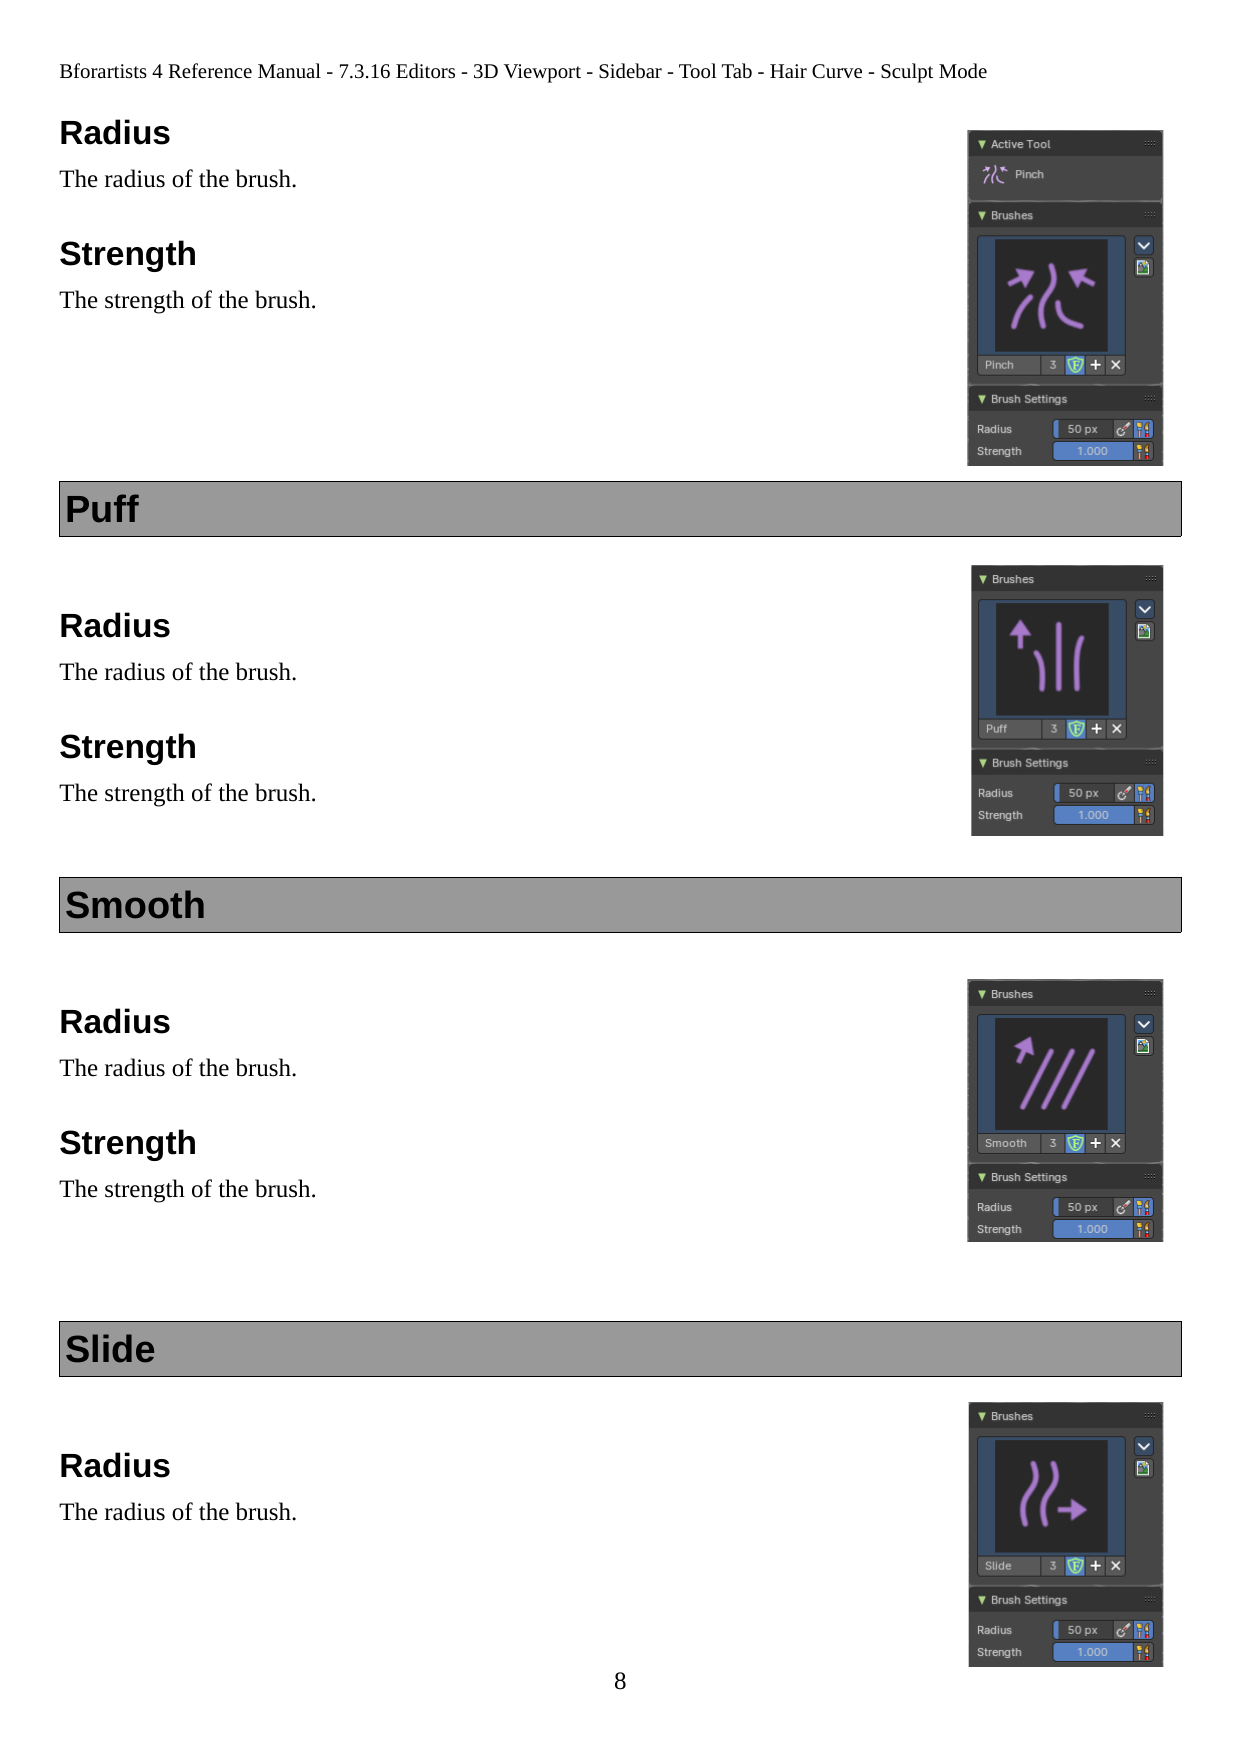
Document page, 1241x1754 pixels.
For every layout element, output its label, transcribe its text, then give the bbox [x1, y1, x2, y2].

table_header Puff [60, 482, 1181, 536]
subtitle Strength [59, 234, 967, 272]
text The strength of the brush. [59, 1174, 967, 1203]
subtitle [1164, 1123, 1181, 1161]
picture [971, 565, 1164, 836]
table_header Smooth [60, 878, 1181, 932]
text [1164, 1497, 1181, 1526]
picture [968, 1402, 1164, 1667]
subtitle Radius [59, 1446, 968, 1485]
subtitle [1164, 1446, 1181, 1485]
text The radius of the brush. [59, 657, 971, 686]
table_header Slide [60, 1322, 1181, 1376]
picture [967, 979, 1164, 1242]
subtitle Radius [59, 113, 1181, 151]
text [1164, 657, 1181, 686]
text The radius of the brush. [59, 1497, 968, 1526]
text The radius of the brush. [59, 1053, 967, 1082]
subtitle [1164, 606, 1181, 645]
subtitle Strength [59, 727, 971, 766]
subtitle Strength [59, 1123, 967, 1161]
text The strength of the brush. [59, 778, 971, 807]
subtitle [1164, 234, 1181, 272]
subtitle [1164, 727, 1181, 766]
subtitle Radius [59, 606, 971, 645]
text [1164, 1053, 1181, 1082]
text The strength of the brush. [59, 285, 967, 313]
picture [967, 130, 1164, 466]
subtitle [1164, 1002, 1181, 1040]
text The radius of the brush. [59, 164, 967, 192]
subtitle Radius [59, 1002, 967, 1040]
